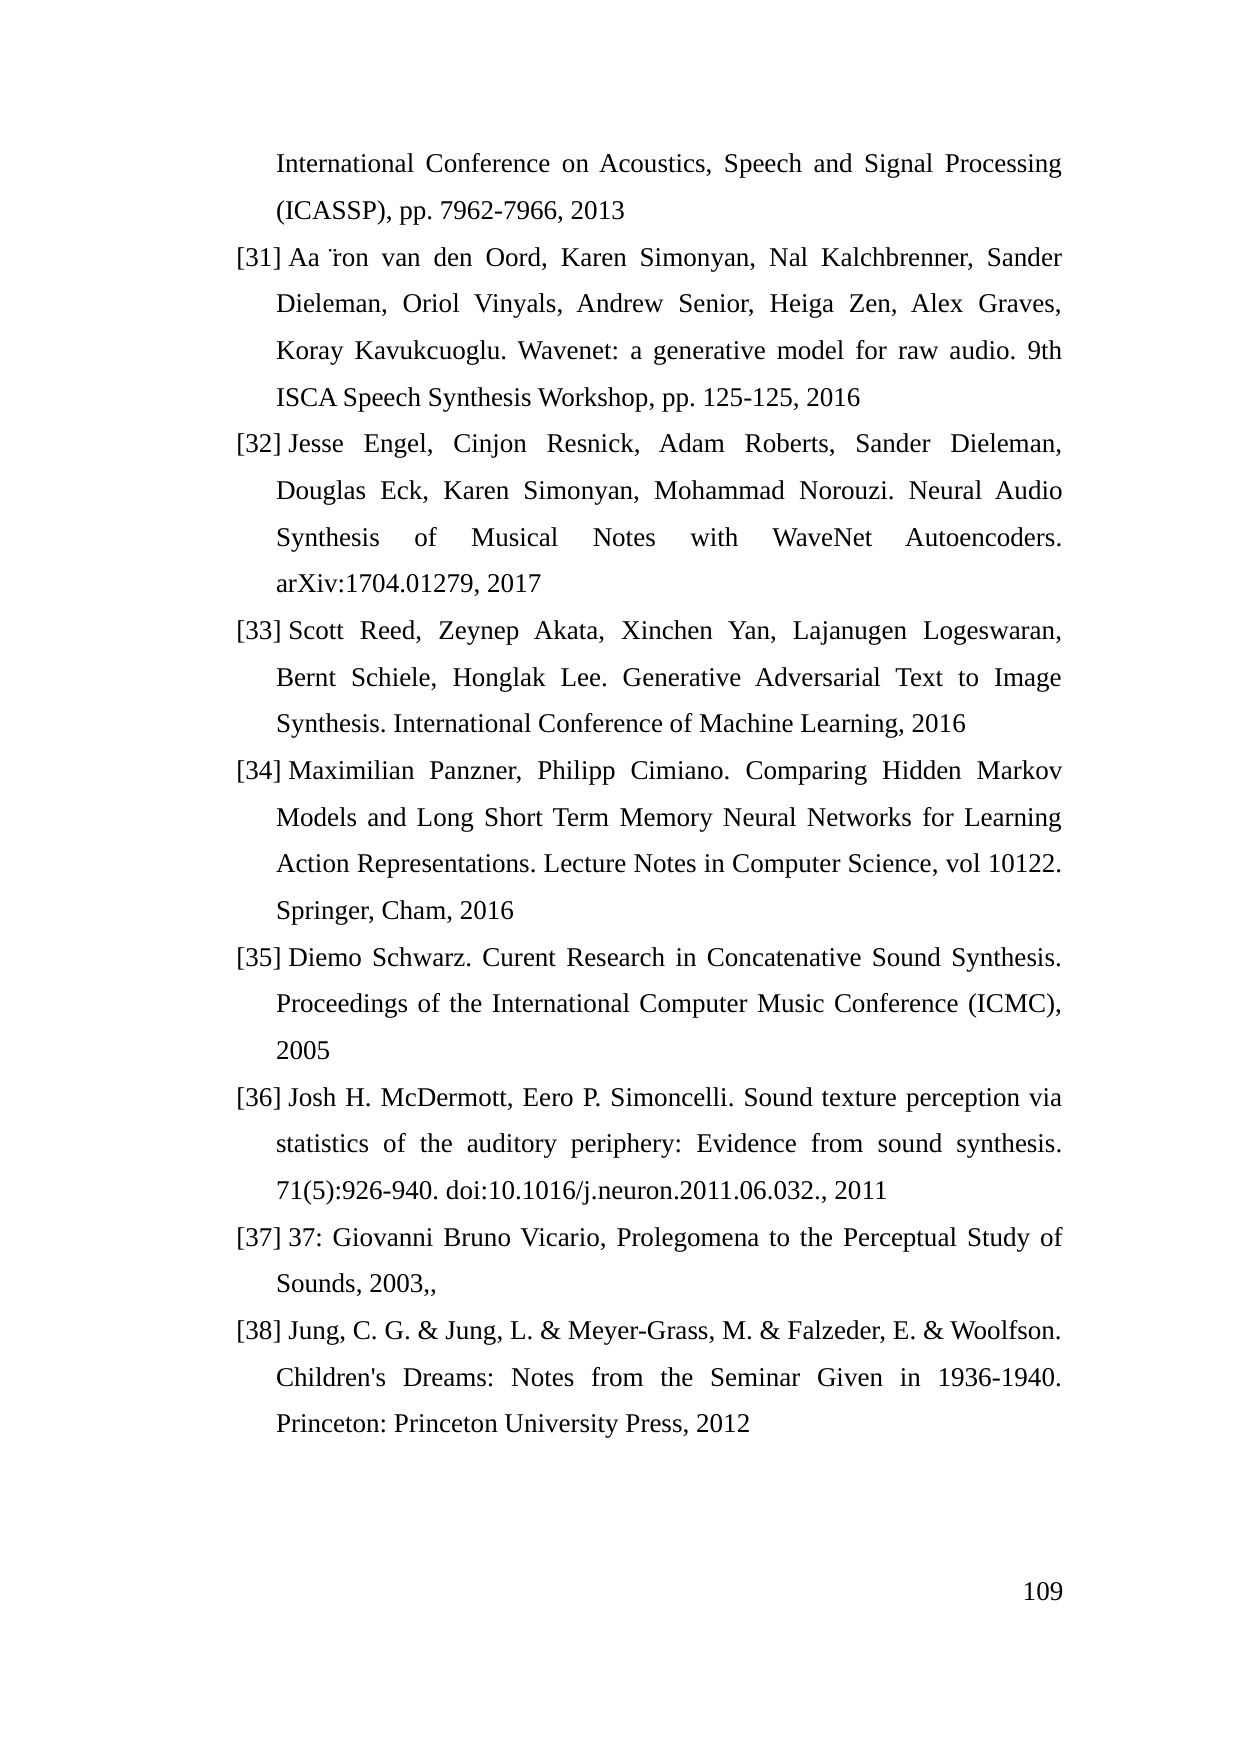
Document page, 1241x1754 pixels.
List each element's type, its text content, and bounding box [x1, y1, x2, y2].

list Scott Reed, Zeynep Akata, Xinchen Yan, Lajanugen Logeswaran, Bernt Schiele, Honglak Lee. Generative Adversarial Text to Image Synthesis. International Conference of Machine Learning, 2016 [236, 614, 1063, 739]
list Diemo Schwarz. Curent Research in Concatenative Sound Synthesis. Proceedings of the International Computer Music Conference (ICMC), 2005 [236, 941, 1063, 1065]
list Maximilian Panzner, Philipp Cimiano. Comparing Hidden Markov Models and Long Short Term Memory Neural Networks for Learning Action Representations. Lecture Notes in Computer Science, vol 10122. Springer, Cham, 2016 [236, 754, 1063, 925]
list Josh H. McDermott, Eero P. Simoncelli. Sound texture perception via statistics of the auditory periphery: Evidence from sound synthesis. 71(5):926-940. doi:10.1016/j.neuron.2011.06.032., 2011 [236, 1081, 1063, 1205]
list Jung, C. G. & Jung, L. & Meyer-Grass, M. & Falzeder, E. & Woolfson. Children's Dreams: Notes from the Seminar Given in 1936-1940. Princeton: Princeton University Press, 2012 [236, 1314, 1063, 1439]
list Aa ̈ron van den Oord, Karen Simonyan, Nal Kalchbrenner, Sander Dieleman, Oriol Vinyals, Andrew Senior, Heiga Zen, Alex Graves, Koray Kavukcuoglu. Wavenet: a generative model for raw audio. 9th ISCA Speech Synthesis Workshop, pp. 125-125, 2016 [236, 241, 1063, 412]
list Jesse Engel, Cinjon Resnick, Adam Roberts, Sander Dieleman, Douglas Eck, Karen Simonyan, Mohammad Norouzi. Neural Audio Synthesis of Musical Notes with WaveNet Autoencoders. arXiv:1704.01279, 2017 [236, 428, 1063, 599]
list International Conference on Acoustics, Speech and Signal Processing (ICASSP), pp. 7962-7966, 2013 [236, 148, 1063, 225]
list 37: Giovanni Bruno Vicario, Prolegomena to the Perceptual Study of Sounds, 2003,, [236, 1221, 1063, 1299]
